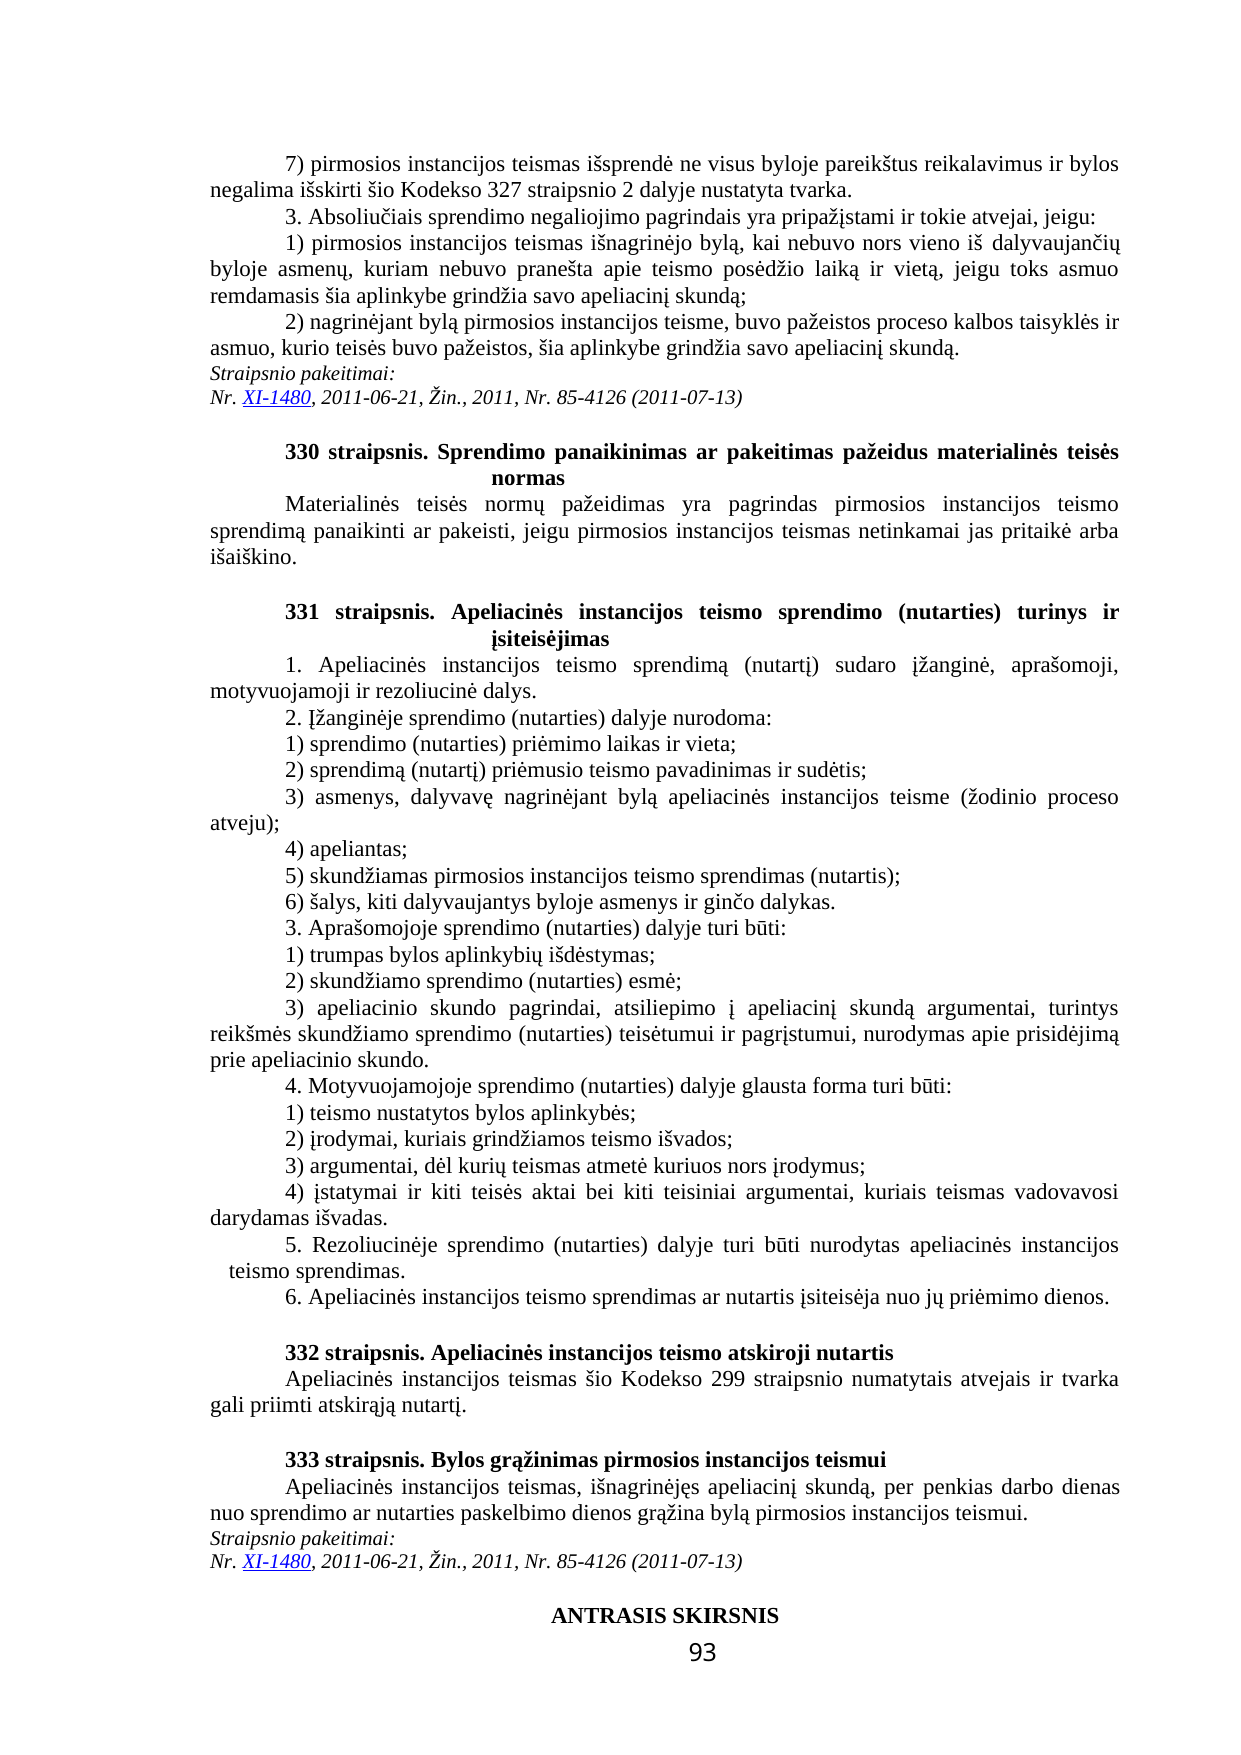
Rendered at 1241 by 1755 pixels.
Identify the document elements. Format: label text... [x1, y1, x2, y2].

text 331 straipsnis. Apeliacinės instancijos teismo sprendimo (nutarties) turinys ir įsiteisėjimas [285, 598, 1120, 651]
text 3) argumentai, dėl kurių teismas atmetė kuriuos nors įrodymus; [210, 1152, 1120, 1178]
text 7) pirmosios instancijos teismas išsprendė ne visus byloje pareikštus reikalavimus ir bylos negalima išskirti šio Kodekso 327 straipsnio 2 dalyje nustatyta tvarka. [210, 150, 1120, 203]
text 2. Įžanginėje sprendimo (nutarties) dalyje nurodoma: [210, 704, 1120, 730]
text Nr. XI-1480, 2011-06-21, Žin., 2011, Nr. 85-4126 (2011-07-13) [210, 1549, 1120, 1573]
text 4) įstatymai ir kiti teisės aktai bei kiti teisiniai argumentai, kuriais teismas vadovavosi darydamas išvadas. [210, 1178, 1120, 1231]
text 3. Aprašomojoje sprendimo (nutarties) dalyje turi būti: [210, 914, 1120, 941]
text 333 straipsnis. Bylos grąžinimas pirmosios instancijos teismui [210, 1446, 1120, 1473]
text Straipsnio pakeitimai: [210, 1525, 1120, 1549]
text 2) skundžiamo sprendimo (nutarties) esmė; [210, 967, 1120, 993]
text 1) trumpas bylos aplinkybių išdėstymas; [210, 941, 1120, 967]
text 3) apeliacinio skundo pagrindai, atsiliepimo į apeliacinį skundą argumentai, turintys reikšmės skundžiamo sprendimo (nutarties) teisėtumui ir pagrįstumui, nurodymas apie prisidėjimą prie apeliacinio skundo. [210, 993, 1120, 1073]
text 3) asmenys, dalyvavę nagrinėjant bylą apeliacinės instancijos teisme (žodinio proceso atveju); [210, 783, 1120, 835]
text 2) įrodymai, kuriais grindžiamos teismo išvados; [210, 1125, 1120, 1152]
text 2) nagrinėjant bylą pirmosios instancijos teisme, buvo pažeistos proceso kalbos taisyklės ir asmuo, kurio teisės buvo pažeistos, šia aplinkybe grindžia savo apeliacinį skundą. [210, 308, 1120, 361]
text 330 straipsnis. Sprendimo panaikinimas ar pakeitimas pažeidus materialinės teisės normas [285, 438, 1120, 490]
text 1) sprendimo (nutarties) priėmimo laikas ir vieta; [210, 730, 1120, 756]
text Straipsnio pakeitimai: [210, 361, 1120, 385]
text Nr. XI-1480, 2011-06-21, Žin., 2011, Nr. 85-4126 (2011-07-13) [210, 385, 1120, 409]
text 4) apeliantas; [210, 835, 1120, 862]
text 4. Motyvuojamojoje sprendimo (nutarties) dalyje glausta forma turi būti: [210, 1073, 1120, 1099]
text Apeliacinės instancijos teismas, išnagrinėjęs apeliacinį skundą, per penkias darbo dienas nuo sprendimo ar nutarties paskelbimo dienos grąžina bylą pirmosios instancijos teismui. [210, 1473, 1120, 1525]
text 1) pirmosios instancijos teismas išnagrinėjo bylą, kai nebuvo nors vieno iš dalyvaujančių byloje asmenų, kuriam nebuvo pranešta apie teismo posėdžio laiką ir vietą, jeigu toks asmuo remdamasis šia aplinkybe grindžia savo apeliacinį skundą; [210, 229, 1120, 308]
text ANTRASIS SKIRSNIS [210, 1602, 1120, 1629]
text Materialinės teisės normų pažeidimas yra pagrindas pirmosios instancijos teismo sprendimą panaikinti ar pakeisti, jeigu pirmosios instancijos teismas netinkamai jas pritaikė arba išaiškino. [210, 490, 1120, 569]
text 1. Apeliacinės instancijos teismo sprendimą (nutartį) sudaro įžanginė, aprašomoji, motyvuojamoji ir rezoliucinė dalys. [210, 651, 1120, 704]
text 5. Rezoliucinėje sprendimo (nutarties) dalyje turi būti nurodytas apeliacinės instancijos teismo sprendimas. [229, 1231, 1120, 1283]
text 5) skundžiamas pirmosios instancijos teismo sprendimas (nutartis); [210, 862, 1120, 888]
text 3. Absoliučiais sprendimo negaliojimo pagrindais yra pripažįstami ir tokie atvejai, jeigu: [210, 203, 1120, 229]
text Apeliacinės instancijos teismas šio Kodekso 299 straipsnio numatytais atvejais ir tvarka gali priimti atskirąją nutartį. [210, 1365, 1120, 1418]
text 6. Apeliacinės instancijos teismo sprendimas ar nutartis įsiteisėja nuo jų priėmimo dienos. [229, 1283, 1120, 1310]
text 6) šalys, kiti dalyvaujantys byloje asmenys ir ginčo dalykas. [210, 888, 1120, 914]
text 1) teismo nustatytos bylos aplinkybės; [210, 1099, 1120, 1125]
text 332 straipsnis. Apeliacinės instancijos teismo atskiroji nutartis [210, 1338, 1120, 1365]
text 2) sprendimą (nutartį) priėmusio teismo pavadinimas ir sudėtis; [210, 756, 1120, 783]
